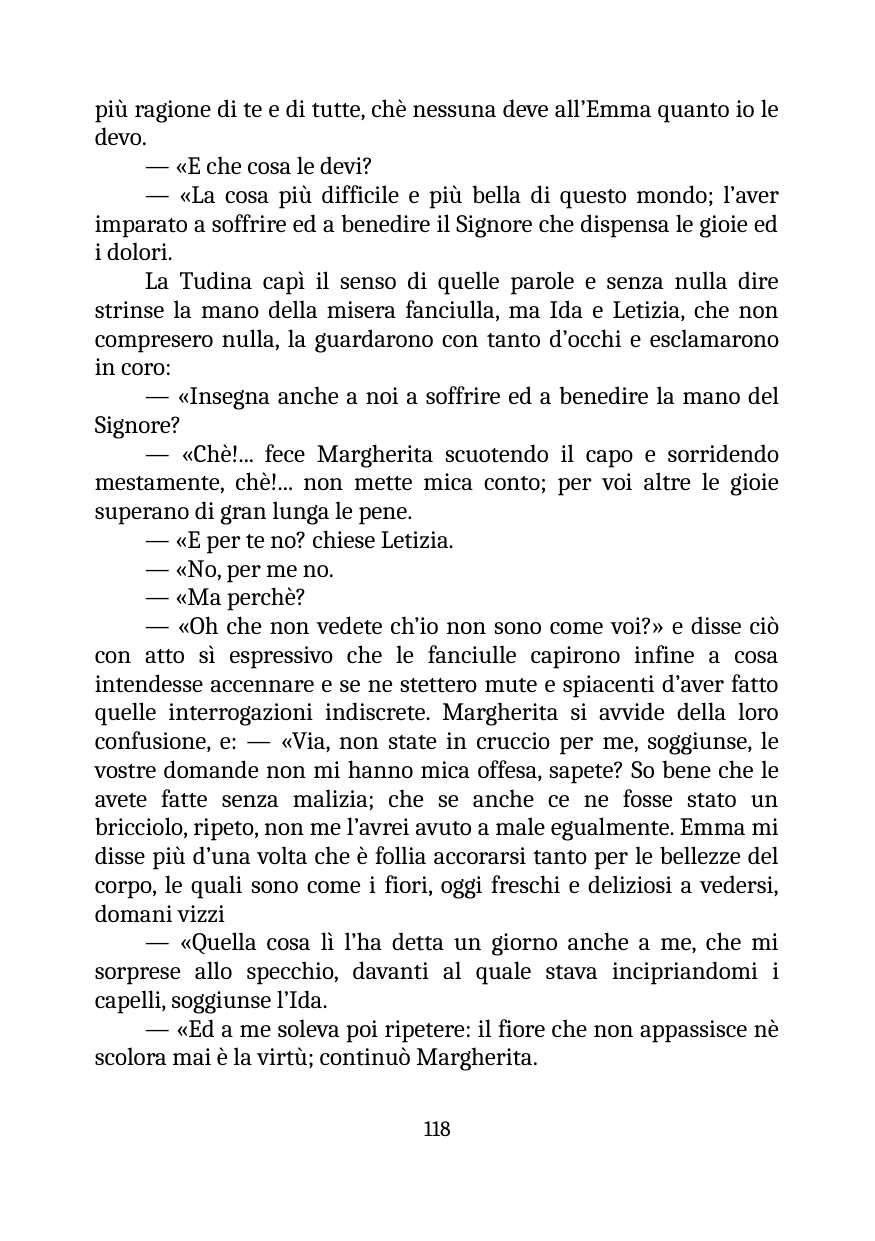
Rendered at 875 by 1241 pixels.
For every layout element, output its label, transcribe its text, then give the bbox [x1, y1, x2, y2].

text — «Ma perchè? [94, 583, 779, 612]
text — «Oh che non vedete ch’io non sono come voi?» e disse ciò con atto sì espressivo che le fanciulle capirono infine a cosa intendesse accennare e se ne stettero mute e spiacenti d’aver fatto quelle interrogazioni indiscrete. Margherita si avvide della loro confusione, e: — «Via, non state in cruccio per me, soggiunse, le vostre domande non mi hanno mica offesa, sapete? So bene che le avete fatte senza malizia; che se anche ce ne fosse stato un bricciolo, ripeto, non me l’avrei avuto a male egualmente. Emma mi disse più d’una volta che è follia accorarsi tanto per le bellezze del corpo, le quali sono come i fiori, oggi freschi e deliziosi a vedersi, domani vizzi [94, 612, 779, 928]
text — «E che cosa le devi? [94, 152, 779, 181]
text — «La cosa più difficile e più bella di questo mondo; l’aver imparato a soffrire ed a benedire il Signore che dispensa le gioie ed i dolori. [94, 181, 779, 267]
text — «E per te no? chiese Letizia. [94, 526, 779, 554]
text — «Chè!... fece Margherita scuotendo il capo e sorridendo mestamente, chè!... non mette mica conto; per voi altre le gioie superano di gran lunga le pene. [94, 439, 779, 526]
text — «Insegna anche a noi a soffrire ed a benedire la mano del Signore? [94, 382, 779, 439]
text — «No, per me no. [94, 554, 779, 583]
text — «Ed a me soleva poi ripetere: il fiore che non appassisce nè scolora mai è la virtù; continuò Margherita. [94, 1014, 779, 1072]
text — «Quella cosa lì l’ha detta un giorno anche a me, che mi sorprese allo specchio, davanti al quale stava incipriandomi i capelli, soggiunse l’Ida. [94, 928, 779, 1014]
text La Tudina capì il senso di quelle parole e senza nulla dire strinse la mano della misera fanciulla, ma Ida e Letizia, che non compresero nulla, la guardarono con tanto d’occhi e esclamarono in coro: [94, 267, 779, 382]
text più ragione di te e di tutte, chè nessuna deve all’Emma quanto io le devo. [94, 94, 779, 152]
